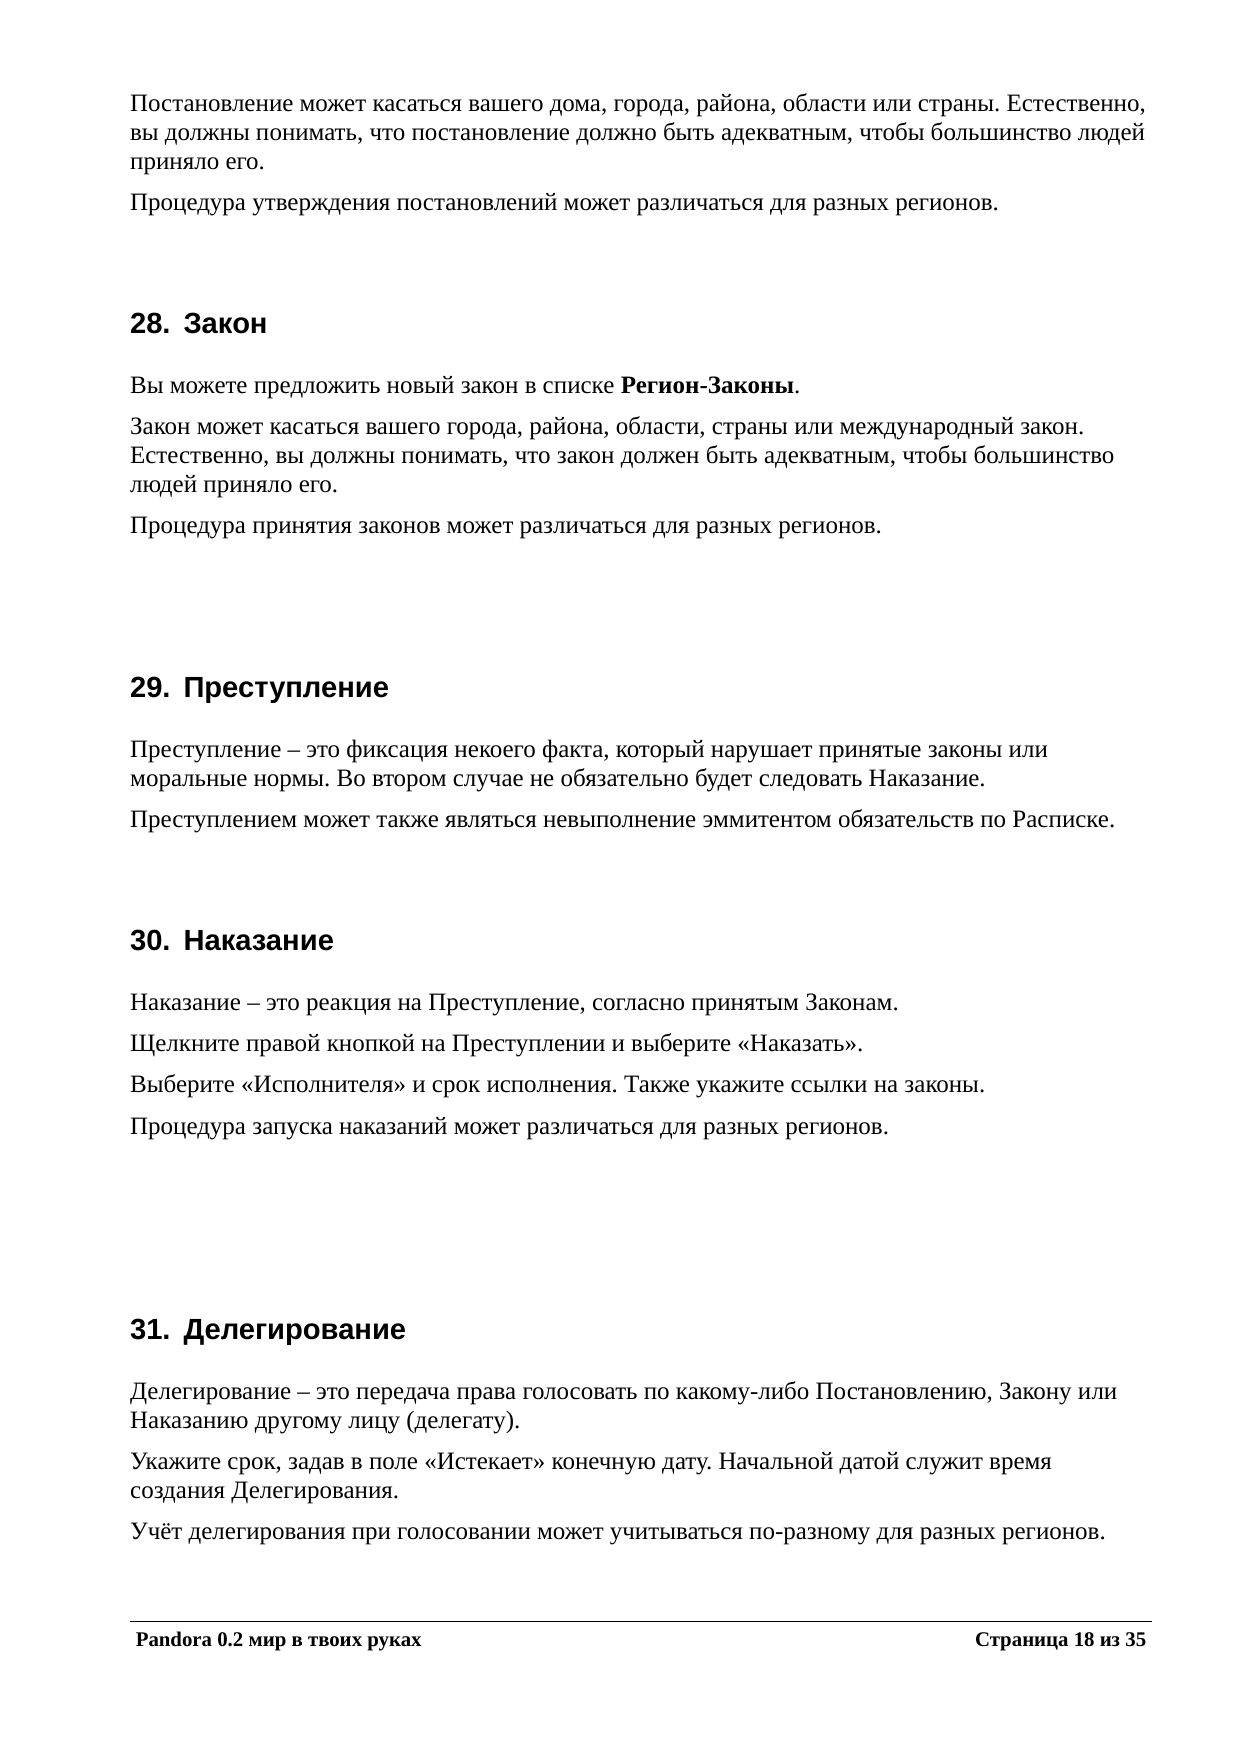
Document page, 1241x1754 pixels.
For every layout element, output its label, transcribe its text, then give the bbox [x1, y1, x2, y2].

text Преступление – это фиксация некоего факта, который нарушает принятые законы или моральные нормы. Во втором случае не обязательно будет следовать Наказание. [130, 734, 1152, 792]
subtitle Закон [130, 306, 1152, 340]
text Щелкните правой кнопкой на Преступлении и выберите «Наказать». [130, 1028, 1152, 1057]
text Процедура принятия законов может различаться для разных регионов. [130, 510, 1152, 539]
subtitle Преступление [130, 671, 1152, 704]
text Наказание – это реакция на Преступление, согласно принятым Законам. [130, 987, 1152, 1016]
text Делегирование – это передача права голосовать по какому-либо Постановлению, Закону или Наказанию другому лицу (делегату). [130, 1376, 1152, 1433]
subtitle Делегирование [130, 1312, 1152, 1346]
text Укажите срок, задав в поле «Истекает» конечную дату. Начальной датой служит время создания Делегирования. [130, 1446, 1152, 1503]
text Постановление может касаться вашего дома, города, района, области или страны. Естественно, вы должны понимать, что постановление должно быть адекватным, чтобы большинство людей приняло его. [130, 88, 1152, 175]
subtitle Наказание [130, 923, 1152, 957]
text Процедура утверждения постановлений может различаться для разных регионов. [130, 187, 1152, 216]
text Процедура запуска наказаний может различаться для разных регионов. [130, 1111, 1152, 1139]
text Вы можете предложить новый закон в списке Регион-Законы. [130, 370, 1152, 399]
text Выберите «Исполнителя» и срок исполнения. Также укажите ссылки на законы. [130, 1069, 1152, 1098]
text Учёт делегирования при голосовании может учитываться по-разному для разных регионов. [130, 1516, 1152, 1545]
text Закон может касаться вашего города, района, области, страны или международный закон. Естественно, вы должны понимать, что закон должен быть адекватным, чтобы большинство людей приняло его. [130, 411, 1152, 498]
text Преступлением может также являться невыполнение эммитентом обязательств по Расписке. [130, 804, 1152, 833]
